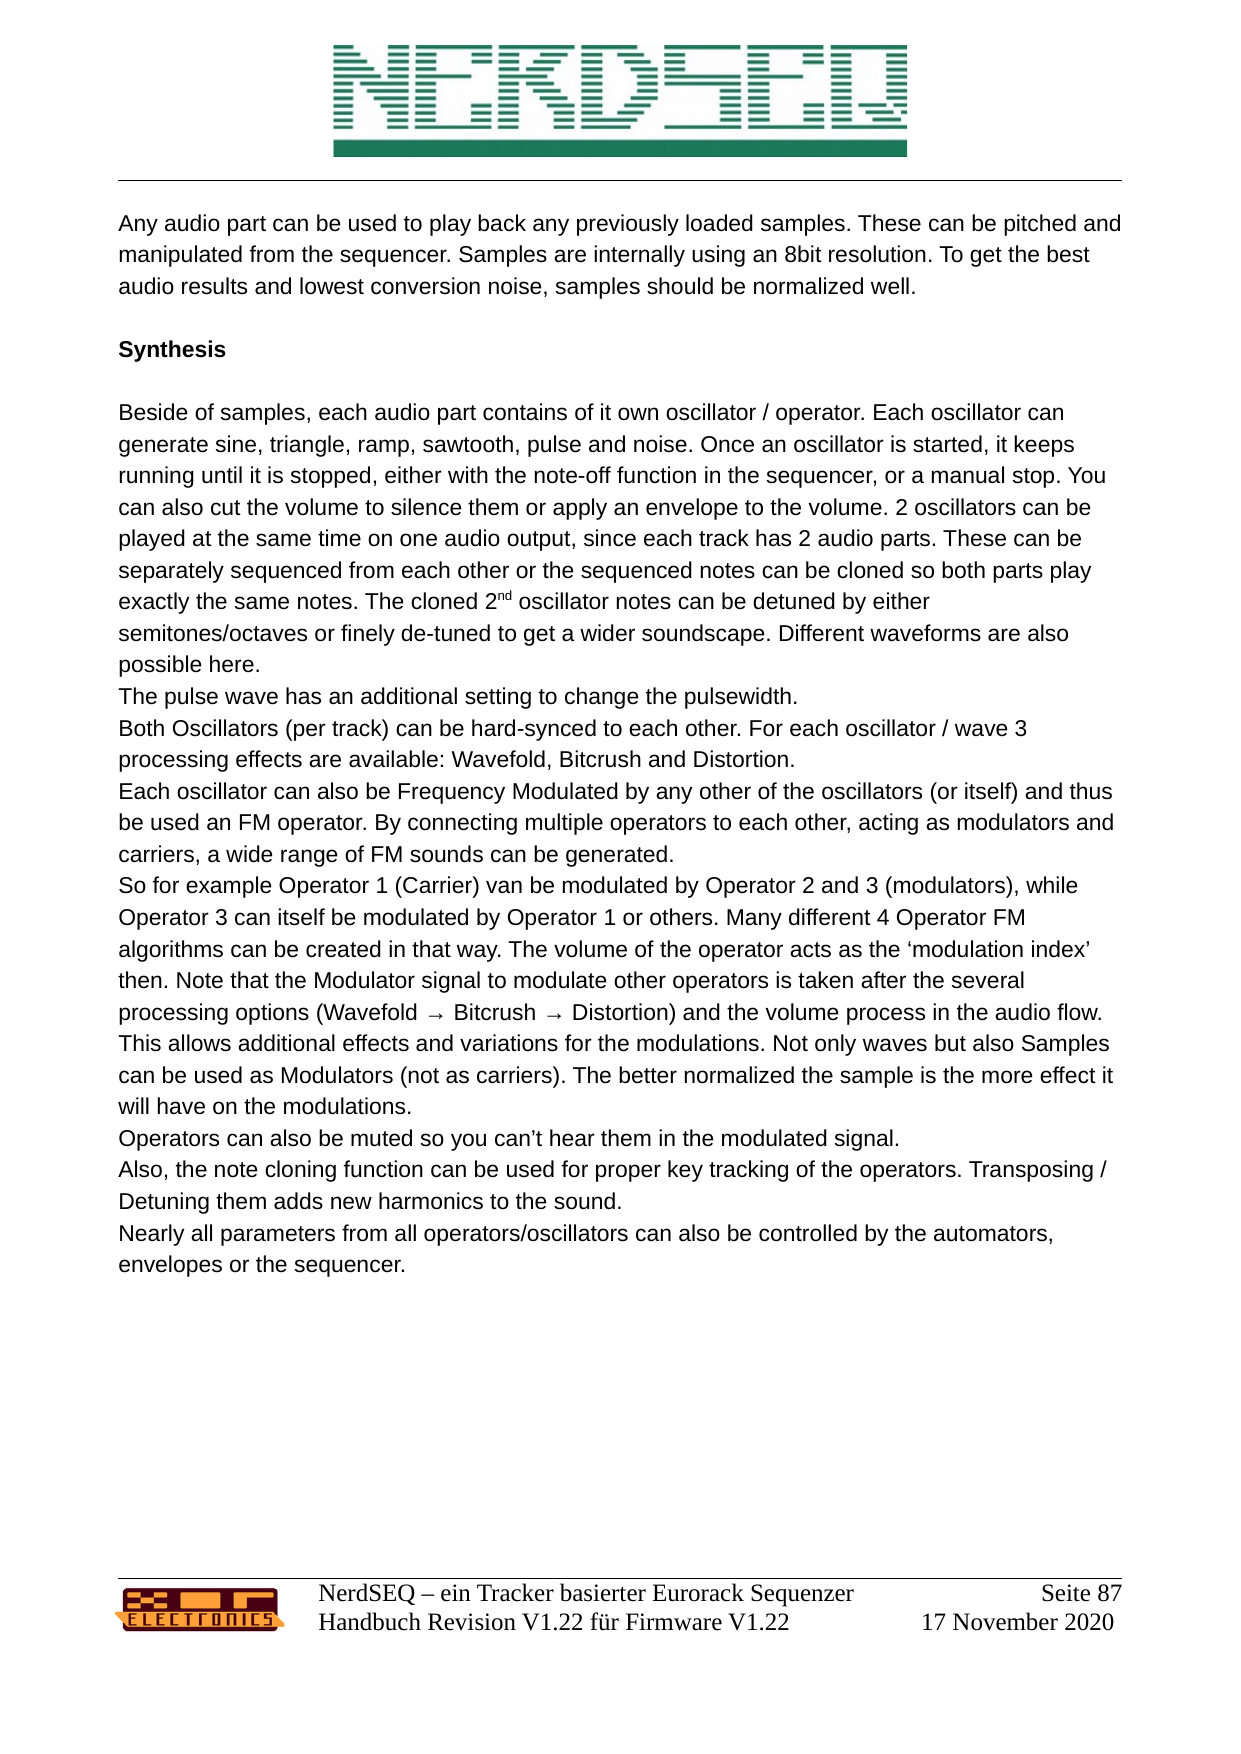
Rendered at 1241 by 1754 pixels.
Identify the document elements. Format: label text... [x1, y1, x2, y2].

text Synthesis [118, 336, 1122, 362]
text Both Oscillators (per track) can be hard-synced to each other. For each oscillator / wave 3 processing effects are available: Wavefold, Bitcrush and Distortion. [118, 714, 1122, 772]
text Nearly all parameters from all operators/oscillators can also be controlled by the automators, envelopes or the sequencer. [118, 1219, 1122, 1277]
text The pulse wave has an additional setting to change the pulsewidth. [118, 683, 1122, 709]
text Beside of samples, each audio part contains of it own oscillator / operator. Each oscillator can generate sine, triangle, ramp, sawtooth, pulse and noise. Once an oscillator is started, it keeps running until it is stopped, either with the note-off function in the sequencer, or a manual stop. You can also cut the volume to silence them or apply an envelope to the volume. 2 oscillators can be played at the same time on one audio output, since each track has 2 audio parts. These can be separately sequenced from each other or the sequenced notes can be cloned so both parts play exactly the same notes. The cloned 2nd oscillator notes can be detuned by either semitones/octaves or finely de-tuned to get a wider soundscape. Different waveforms are also possible here. [118, 399, 1122, 678]
text Each oscillator can also be Frequency Modulated by any other of the oscillators (or itself) and thus be used an FM operator. By connecting multiple operators to each other, acting as modulators and carriers, a wide range of FM sounds can be generated. [118, 778, 1122, 867]
picture [333, 45, 908, 157]
picture [115, 1584, 285, 1634]
text Also, the note cloning function can be used for proper key tracking of the operators. Transposing / Detuning them adds new harmonics to the sound. [118, 1156, 1122, 1214]
text So for example Operator 1 (Carrier) van be modulated by Operator 2 and 3 (modulators), while Operator 3 can itself be modulated by Operator 1 or others. Many different 4 Operator FM algorithms can be created in that way. The volume of the operator acts as the ‘modulation index’ then. Note that the Modulator signal to modulate other operators is taken after the several processing options (Wavefold → Bitcrush → Distortion) and the volume process in the audio flow. This allows additional effects and variations for the modulations. Not only waves but also Samples can be used as Modulators (not as carriers). The better normalized the sample is the more effect it will have on the modulations. [118, 872, 1122, 1120]
text Any audio part can be used to play back any previously loaded samples. These can be pitched and manipulated from the sequencer. Samples are internally using an 8bit resolution. To get the best audio results and lowest conversion noise, samples should be normalized well. [118, 209, 1122, 299]
text Operators can also be muted so you can’t hear them in the modulated signal. [118, 1125, 1122, 1151]
